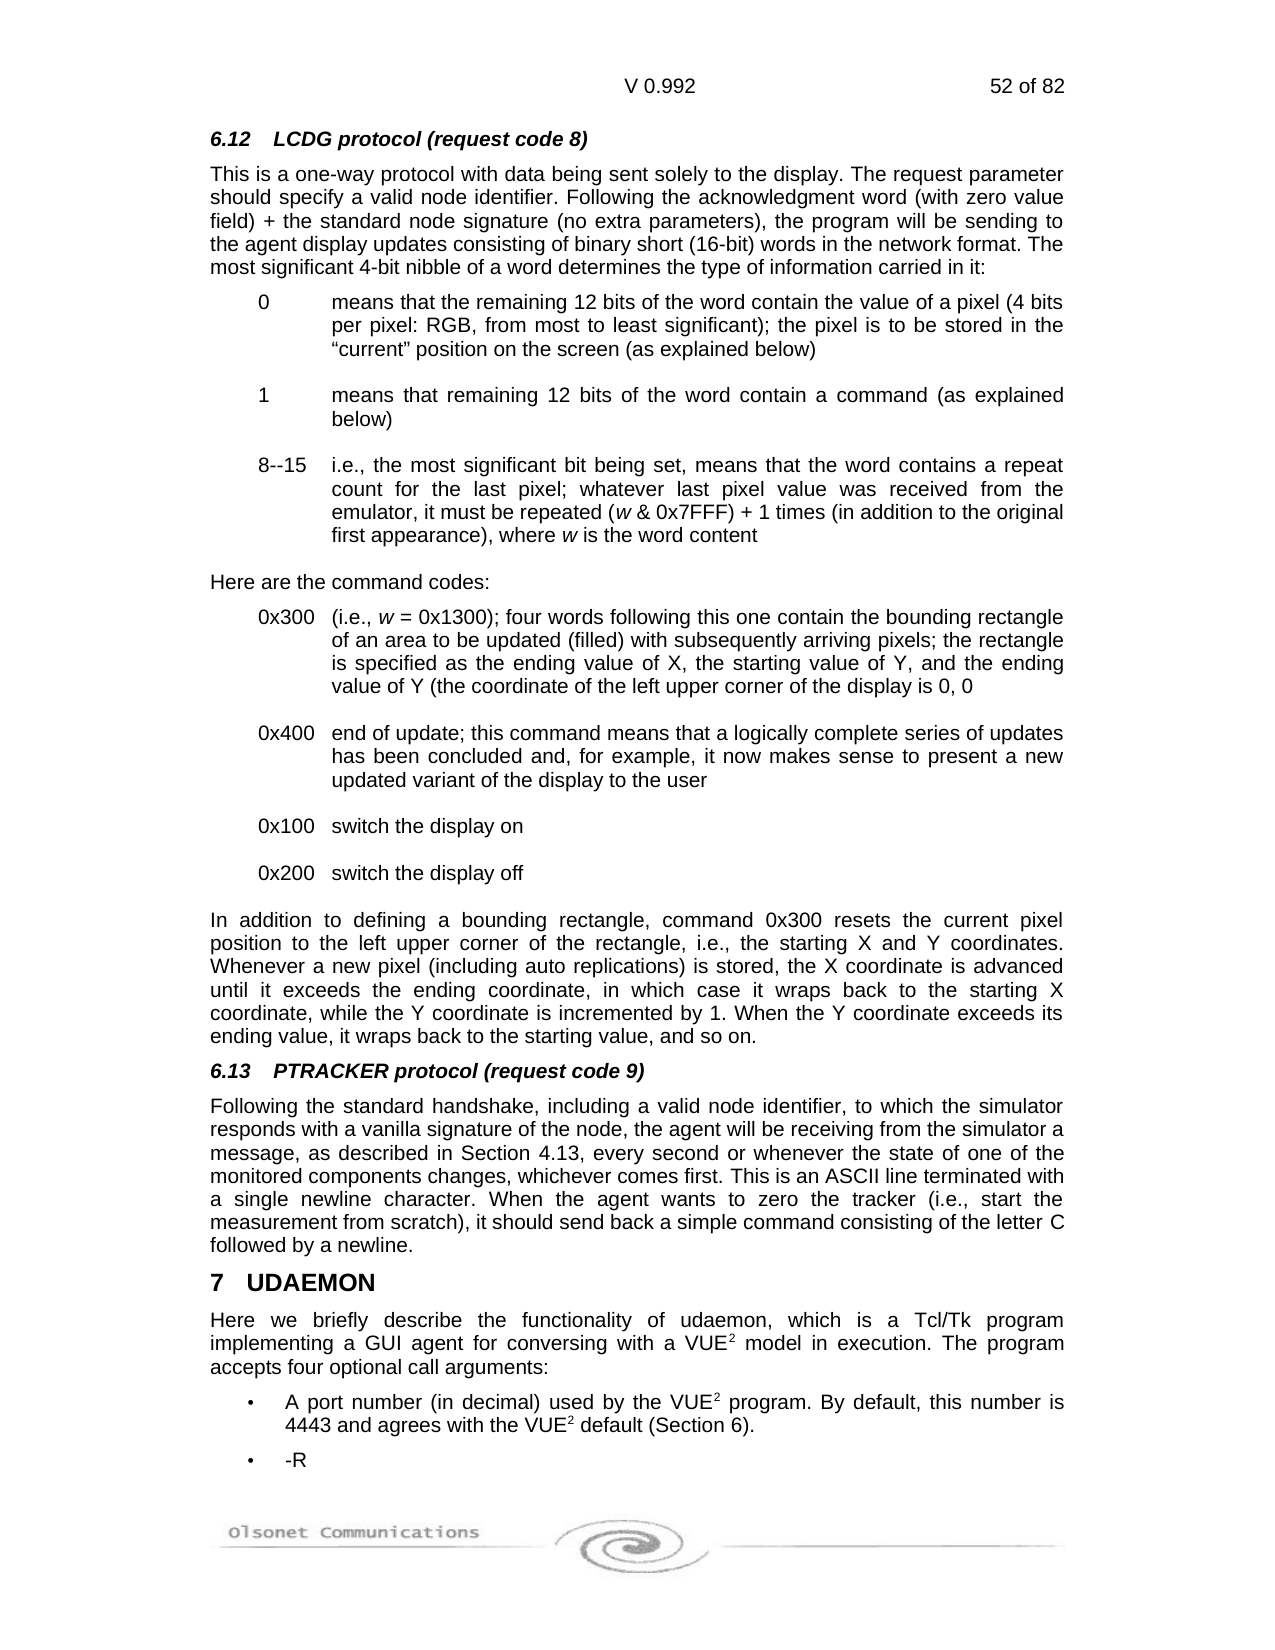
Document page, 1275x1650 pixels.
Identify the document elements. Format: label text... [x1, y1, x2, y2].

table_cell 1 [258, 384, 331, 454]
list -R [247, 1448, 1065, 1472]
subtitle LCDG protocol (request code 8) [210, 128, 1065, 151]
table_cell means that remaining 12 bits of the word contain a command (as explained below) [331, 384, 1065, 454]
subtitle PTRACKER protocol (request code 9) [210, 1060, 1065, 1083]
table_cell 8--15 [258, 454, 331, 570]
table_cell 0x100 [258, 815, 331, 862]
text Here we briefly describe the functionality of udaemon, which is a Tcl/Tk program implementing a GUI agent for conversing with a VUE2 model in execution. The program accepts four optional call arguments: [210, 1309, 1065, 1378]
table_cell 0x200 [258, 862, 331, 908]
table_cell switch the display on [331, 815, 1065, 862]
list A port number (in decimal) used by the VUE2 program. By default, this number is 4443 and agrees with the VUE2 default (Section 6). [247, 1390, 1065, 1437]
text Here are the command codes: [210, 570, 1065, 593]
table_cell 0x400 [258, 722, 331, 815]
text Following the standard handshake, including a valid node identifier, to which the simulator responds with a vanilla signature of the node, the agent will be receiving from the simulator a message, as described in Section 4.13, every second or whenever the state of one of the monitored components changes, whichever comes first. This is an ASCII line terminated with a single newline character. When the agent wants to zero the tracker (i.e., start the measurement from scratch), it should send back a simple command consisting of the letter C followed by a newline. [210, 1095, 1065, 1257]
table_header 0 [258, 291, 331, 384]
table_header 0x300 [258, 605, 331, 722]
table_cell switch the display off [331, 862, 1065, 908]
text This is a one-way protocol with data being sent solely to the display. The request parameter should specify a valid node identifier. Following the acknowledgment word (with zero value field) + the standard node signature (no extra parameters), the program will be sending to the agent display updates consisting of binary short (16-bit) words in the network format. The most significant 4-bit nibble of a word determines the type of information carried in it: [210, 163, 1065, 279]
picture [210, 1504, 1065, 1596]
text In addition to defining a bounding rectangle, command 0x300 resets the current pixel position to the left upper corner of the rectangle, i.e., the starting X and Y coordinates. Whenever a new pixel (including auto replications) is stored, the X coordinate is advanced until it exceeds the ending coordinate, in which case it wraps back to the starting X coordinate, while the Y coordinate is incremented by 1. When the Y coordinate exceeds its ending value, it wraps back to the starting value, and so on. [210, 908, 1065, 1048]
table_header (i.e., w = 0x1300); four words following this one contain the bounding rectangle of an area to be updated (filled) with subsequently arriving pixels; the rectangle is specified as the ending value of X, the starting value of Y, and the ending value of Y (the coordinate of the left upper corner of the display is 0, 0 [331, 605, 1065, 722]
table_header means that the remaining 12 bits of the word contain the value of a pixel (4 bits per pixel: RGB, from most to least significant); the pixel is to be stored in the “current” position on the screen (as explained below) [331, 291, 1065, 384]
table_cell end of update; this command means that a logically complete series of updates has been concluded and, for example, it now makes sense to present a new updated variant of the display to the user [331, 722, 1065, 815]
table_cell i.e., the most significant bit being set, means that the word contains a repeat count for the last pixel; whatever last pixel value was received from the emulator, it must be repeated (w & 0x7FFF) + 1 times (in addition to the original first appearance), where w is the word content [331, 454, 1065, 570]
subtitle UDAEMON [210, 1269, 1065, 1297]
